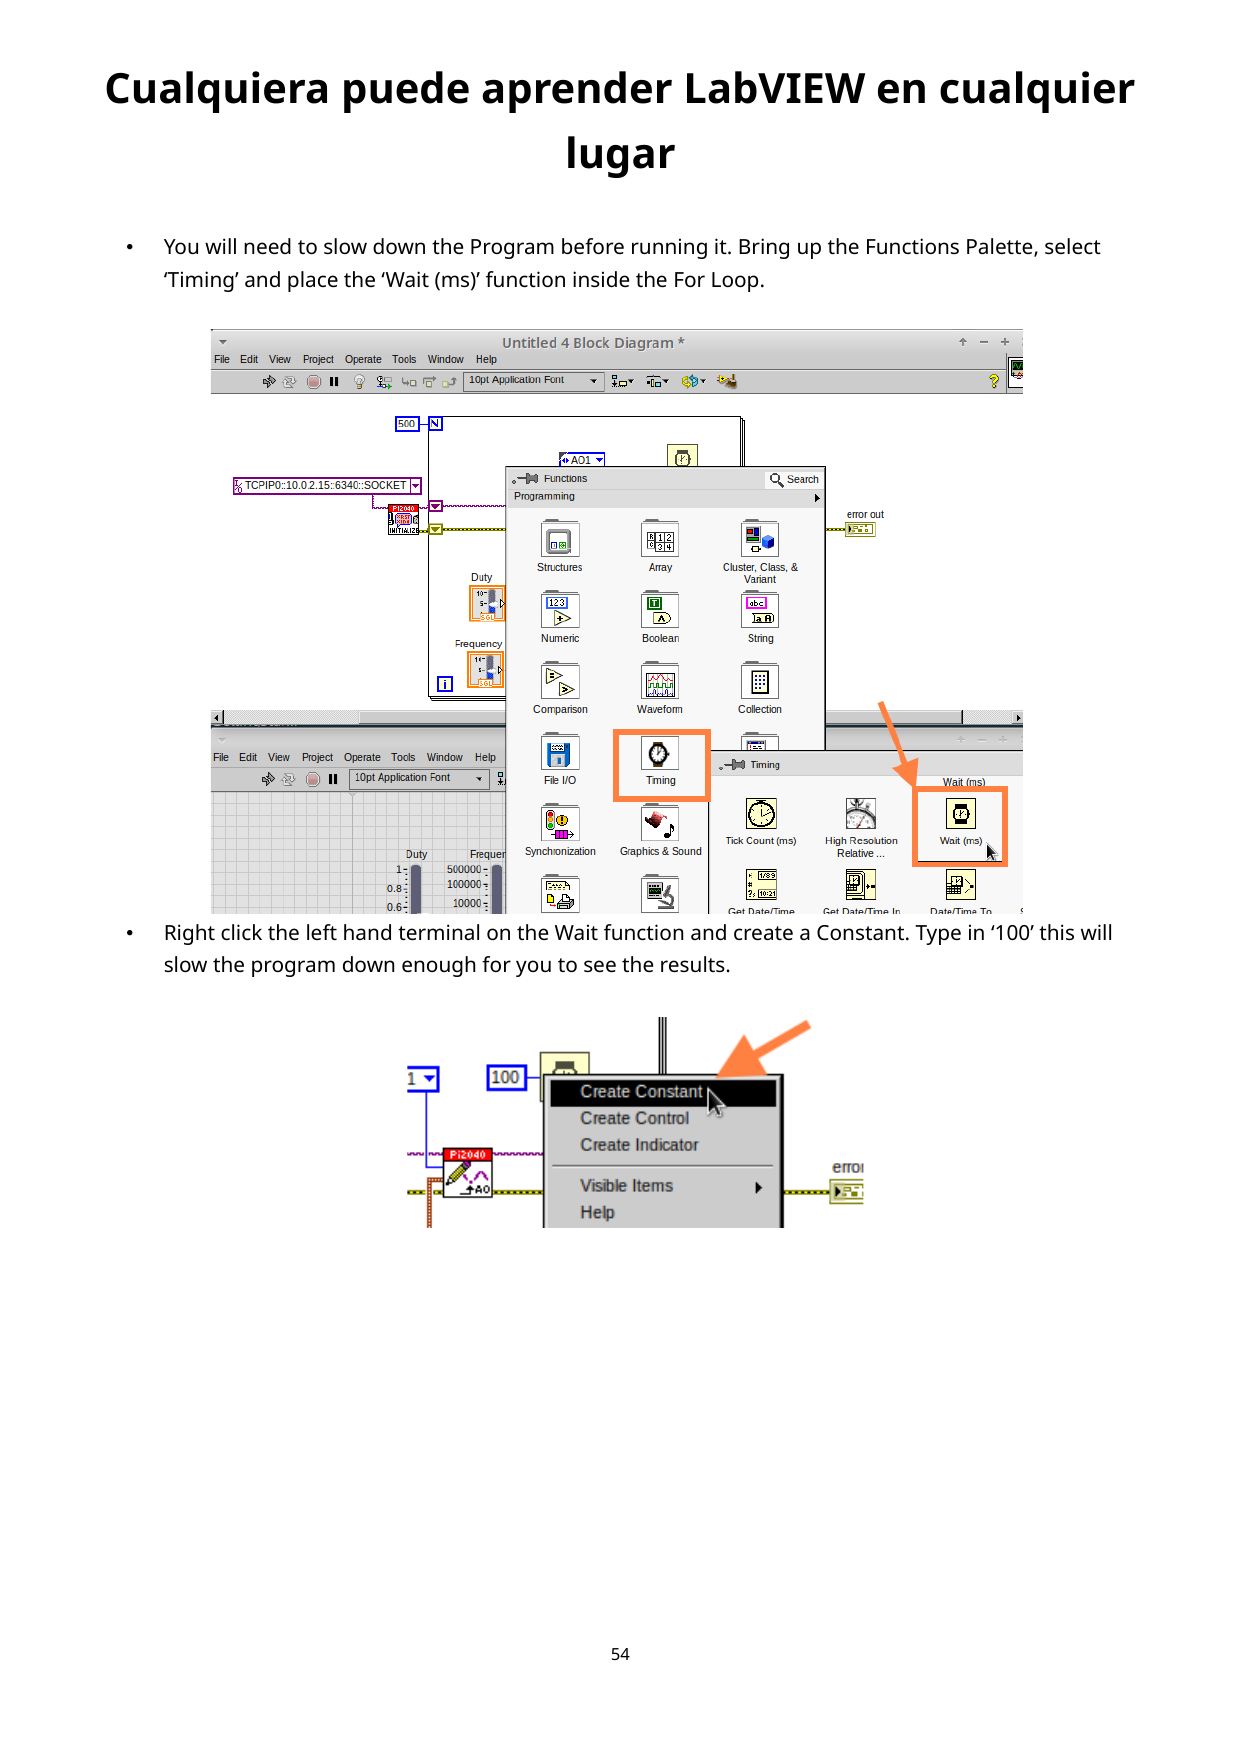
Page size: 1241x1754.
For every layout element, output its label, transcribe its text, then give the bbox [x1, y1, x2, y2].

list You will need to slow down the Program before running it. Bring up the Functions Palette, select ‘Timing’ and place the ‘Wait (ms)’ function inside the For Loop. [126, 232, 1152, 293]
picture [407, 1017, 864, 1228]
list Right click the left hand terminal on the Wait function and create a Constant. Type in ‘100’ this will slow the program down enough for you to see the results. [126, 312, 1152, 979]
picture [210, 329, 1023, 914]
